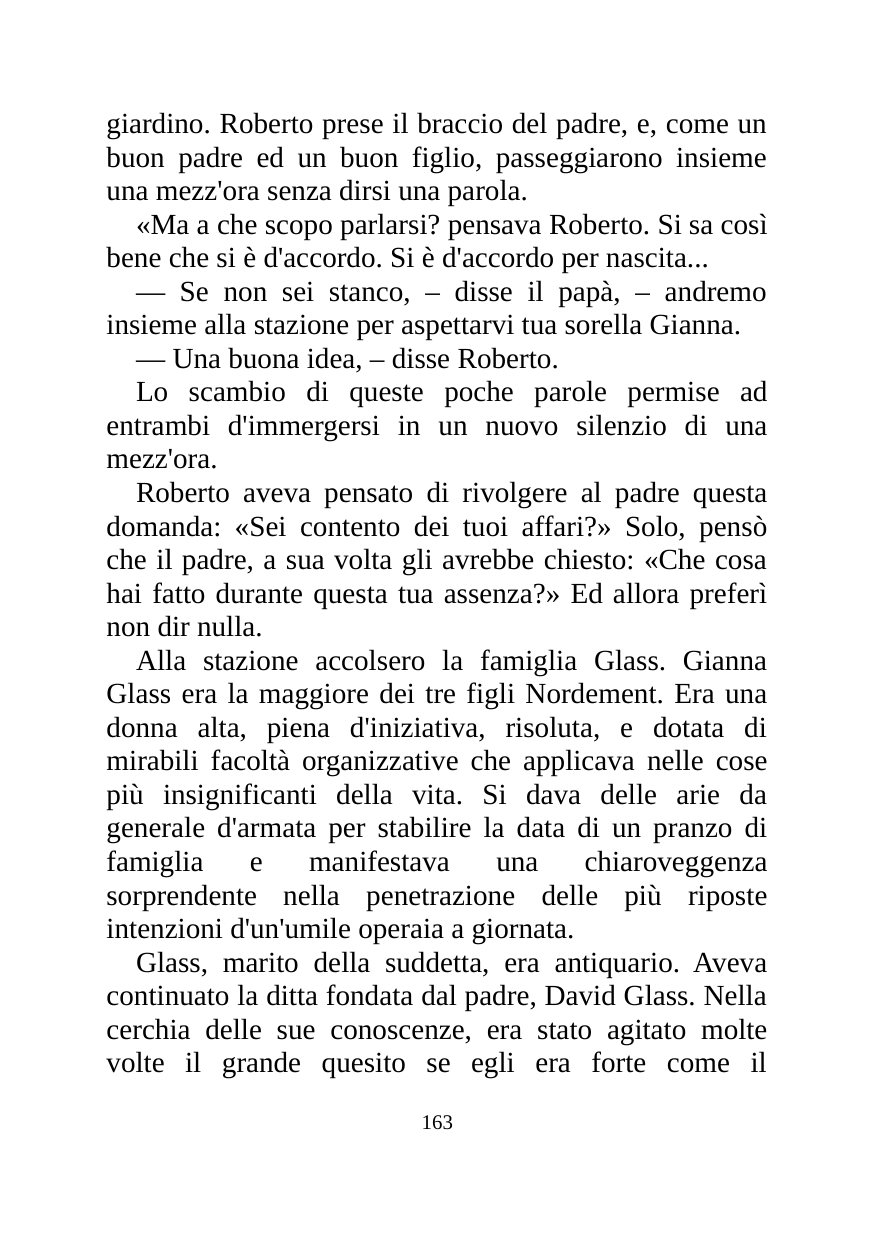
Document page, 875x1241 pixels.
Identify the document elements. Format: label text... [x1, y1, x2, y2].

text — Una buona idea, – disse Roberto. [106, 341, 768, 374]
text Lo scambio di queste poche parole permise ad entrambi d'immergersi in un nuovo silenzio di una mezz'ora. [106, 374, 768, 475]
text Glass, marito della suddetta, era antiquario. Aveva continuato la ditta fondata dal padre, David Glass. Nella cerchia delle sue conoscenze, era stato agitato molte volte il grande quesito se egli era forte come il [106, 945, 768, 1079]
text Alla stazione accolsero la famiglia Glass. Gianna Glass era la maggiore dei tre figli Nordement. Era una donna alta, piena d'iniziativa, risoluta, e dotata di mirabili facoltà organizzative che applicava nelle cose più insignificanti della vita. Si dava delle arie da generale d'armata per stabilire la data di un pranzo di famiglia e manifestava una chiaroveggenza sorprendente nella penetrazione delle più riposte intenzioni d'un'umile operaia a giornata. [106, 643, 768, 945]
text giardino. Roberto prese il braccio del padre, e, come un buon padre ed un buon figlio, passeggiarono insieme una mezz'ora senza dirsi una parola. [106, 106, 768, 207]
text «Ma a che scopo parlarsi? pensava Roberto. Si sa così bene che si è d'accordo. Si è d'accordo per nascita... [106, 207, 768, 274]
text — Se non sei stanco, – disse il papà, – andremo insieme alla stazione per aspettarvi tua sorella Gianna. [106, 274, 768, 341]
text Roberto aveva pensato di rivolgere al padre questa domanda: «Sei contento dei tuoi affari?» Solo, pensò che il padre, a sua volta gli avrebbe chiesto: «Che cosa hai fatto durante questa tua assenza?» Ed allora preferì non dir nulla. [106, 475, 768, 643]
